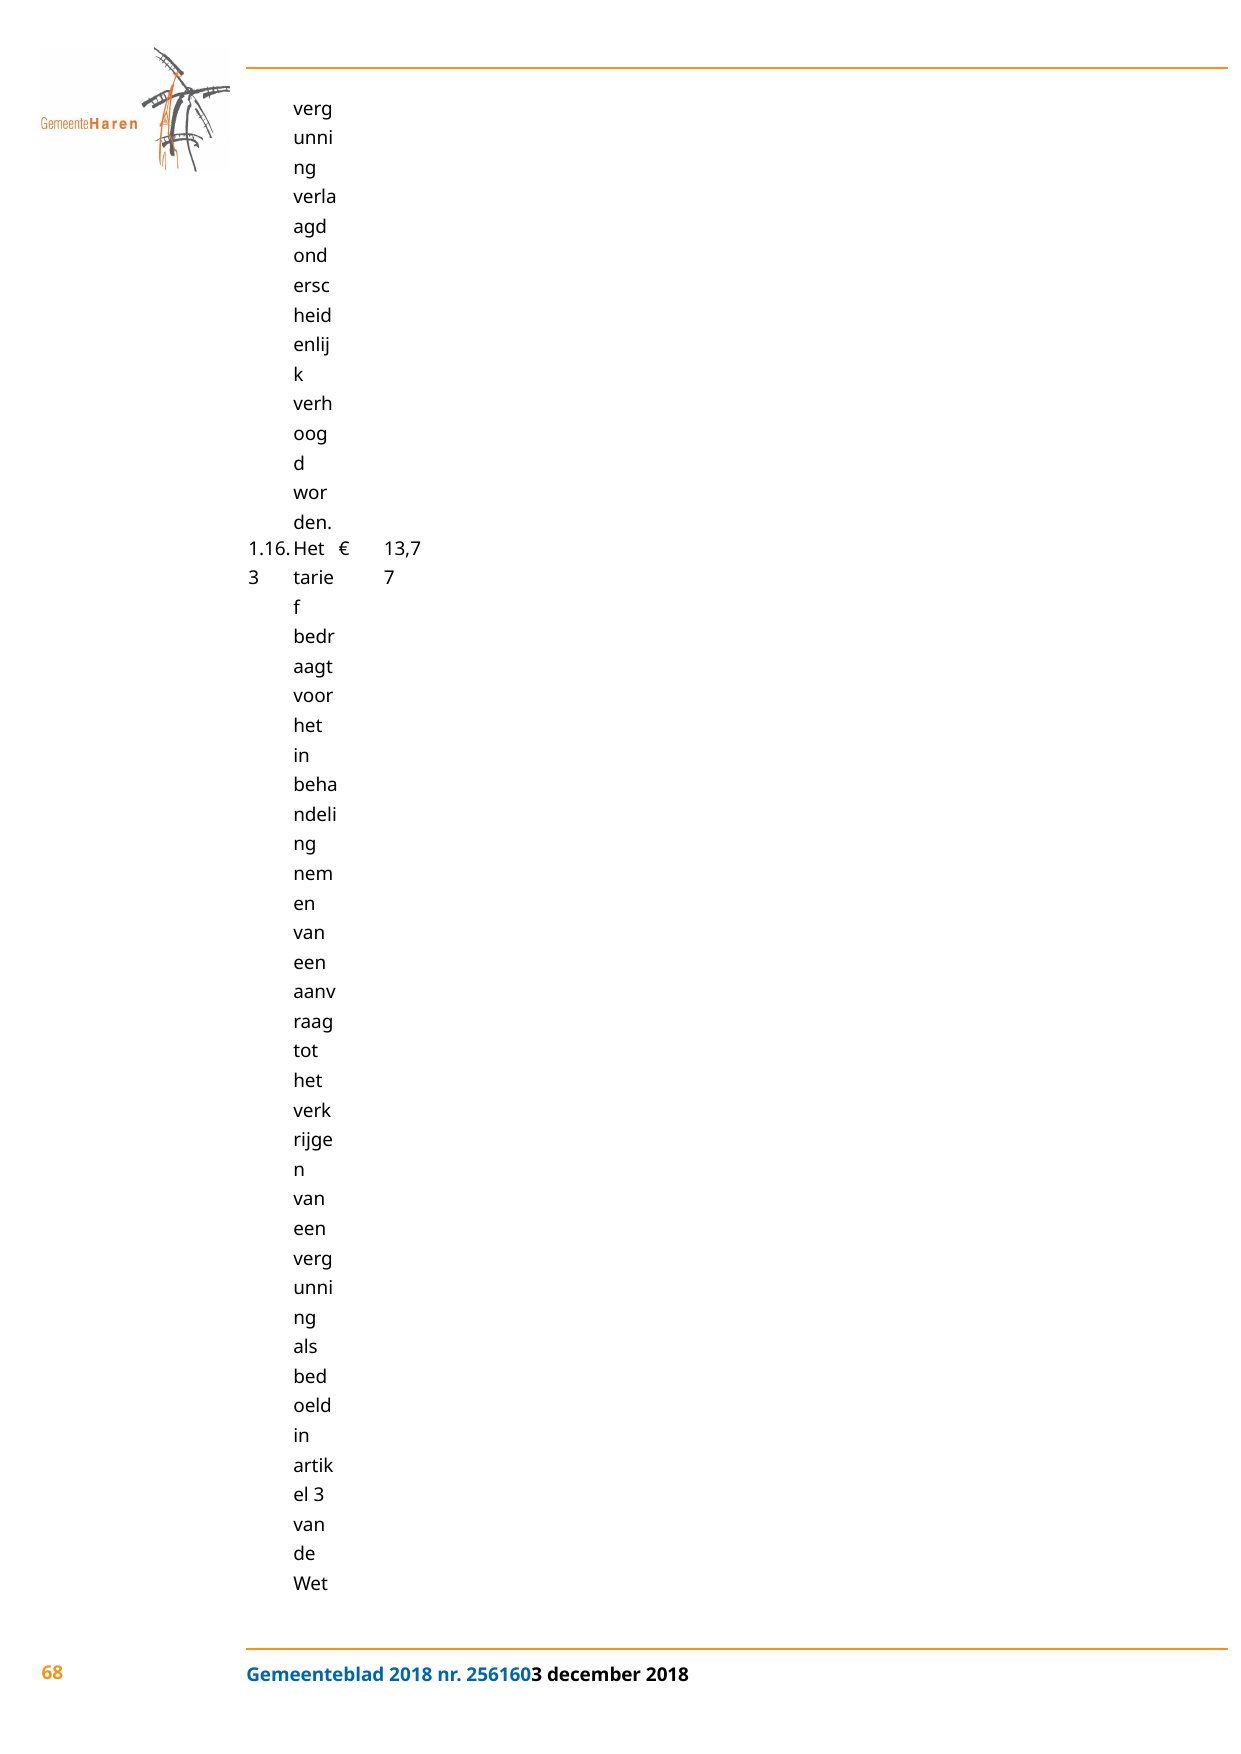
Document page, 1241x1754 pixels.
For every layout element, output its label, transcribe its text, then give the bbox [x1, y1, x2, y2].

table_cell 13,77 [384, 535, 429, 1596]
table_cell 1.16.3 [248, 535, 293, 1596]
picture [41, 47, 231, 172]
table_cell [248, 95, 293, 535]
table_cell Het tarief bedraagt voor het in behandeling nemen van een aanvraag tot het verkrijgen van een vergunning als bedoeld in artikel 3 van de Wet [293, 535, 338, 1596]
table_cell [384, 95, 429, 535]
table_cell € [338, 535, 383, 1596]
table_cell [338, 95, 383, 535]
table_cell vergunning verlaagd onderscheidenlijk verhoogd worden. [293, 95, 338, 535]
